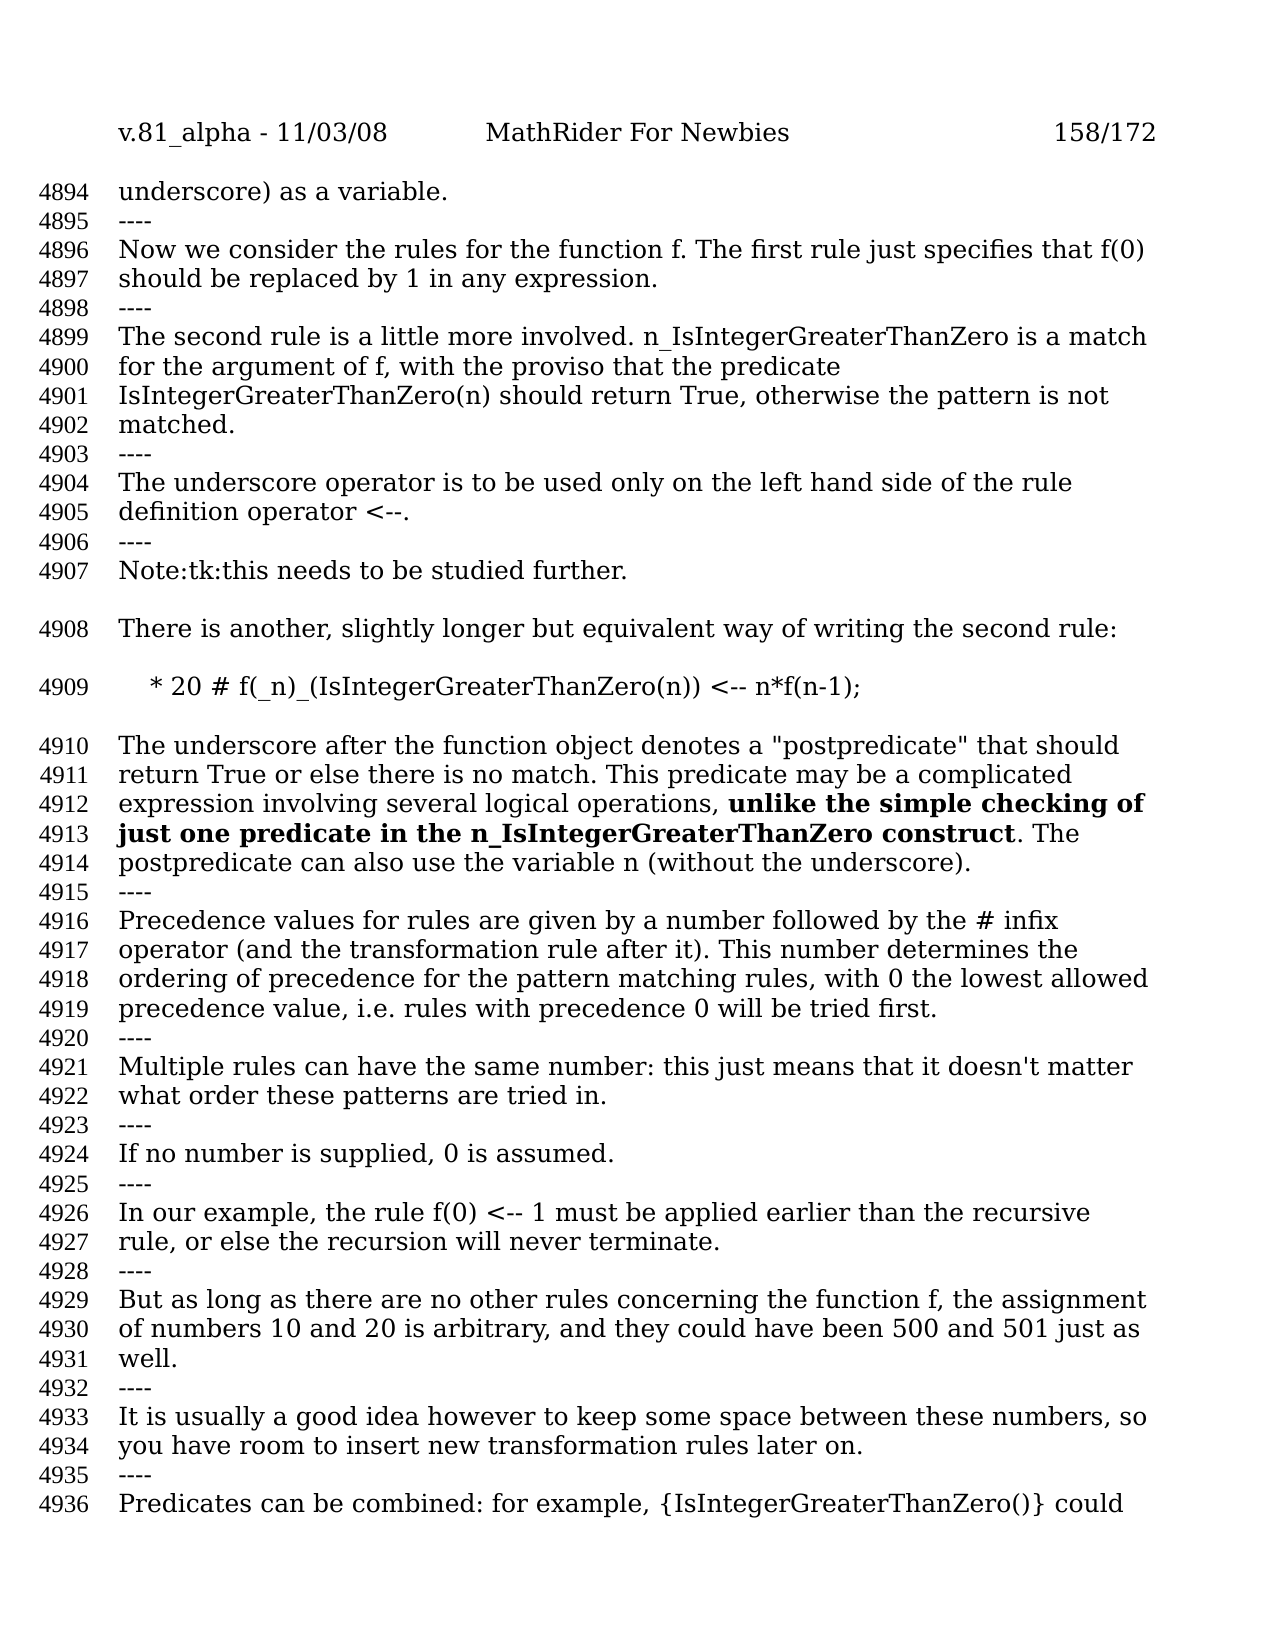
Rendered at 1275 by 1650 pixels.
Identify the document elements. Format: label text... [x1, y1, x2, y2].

text The second rule is a little more involved. n_IsIntegerGreaterThanZero is a match for the argument of f, with the proviso that the predicate IsIntegerGreaterThanZero(n) should return True, otherwise the pattern is not matched. [118, 323, 1157, 439]
text ---- [118, 293, 1157, 323]
text ---- [118, 877, 1157, 906]
text * 20 # f(_n)_(IsIntegerGreaterThanZero(n)) <-- n*f(n-1); [118, 673, 1157, 702]
text ---- [118, 1111, 1157, 1140]
text underscore) as a variable. [118, 177, 1157, 206]
text In our example, the rule f(0) <-- 1 must be applied earlier than the recursive rule, or else the recursion will never terminate. [118, 1198, 1157, 1256]
text ---- [118, 1169, 1157, 1198]
text The underscore after the function object denotes a "postpredicate" that should return True or else there is no match. This predicate may be a complicated expression involving several logical operations, unlike the simple checking of just one predicate in the n_IsIntegerGreaterThanZero construct. The postpredicate can also use the variable n (without the underscore). [118, 731, 1157, 877]
text Note:tk:this needs to be studied further. [118, 556, 1157, 585]
text There is another, slightly longer but equivalent way of writing the second rule: [118, 614, 1157, 643]
text ---- [118, 527, 1157, 556]
text Predicates can be combined: for example, {IsIntegerGreaterThanZero()} could [118, 1490, 1157, 1519]
text Multiple rules can have the same number: this just means that it doesn't matter what order these patterns are tried in. [118, 1052, 1157, 1111]
text Precedence values for rules are given by a number followed by the # infix operator (and the transformation rule after it). This number determines the ordering of precedence for the pattern matching rules, with 0 the lowest allowed precedence value, i.e. rules with precedence 0 will be tried first. [118, 906, 1157, 1023]
text The underscore operator is to be used only on the left hand side of the rule definition operator <--. [118, 468, 1157, 527]
text Now we consider the rules for the function f. The first rule just specifies that f(0) should be replaced by 1 in any expression. [118, 235, 1157, 293]
text ---- [118, 1373, 1157, 1402]
text ---- [118, 1023, 1157, 1052]
text ---- [118, 206, 1157, 235]
text ---- [118, 1256, 1157, 1286]
text But as long as there are no other rules concerning the function f, the assignment of numbers 10 and 20 is arbitrary, and they could have been 500 and 501 just as well. [118, 1286, 1157, 1373]
text If no number is supplied, 0 is assumed. [118, 1140, 1157, 1169]
text It is usually a good idea however to keep some space between these numbers, so you have room to insert new transformation rules later on. [118, 1402, 1157, 1461]
text ---- [118, 1461, 1157, 1490]
text ---- [118, 439, 1157, 468]
